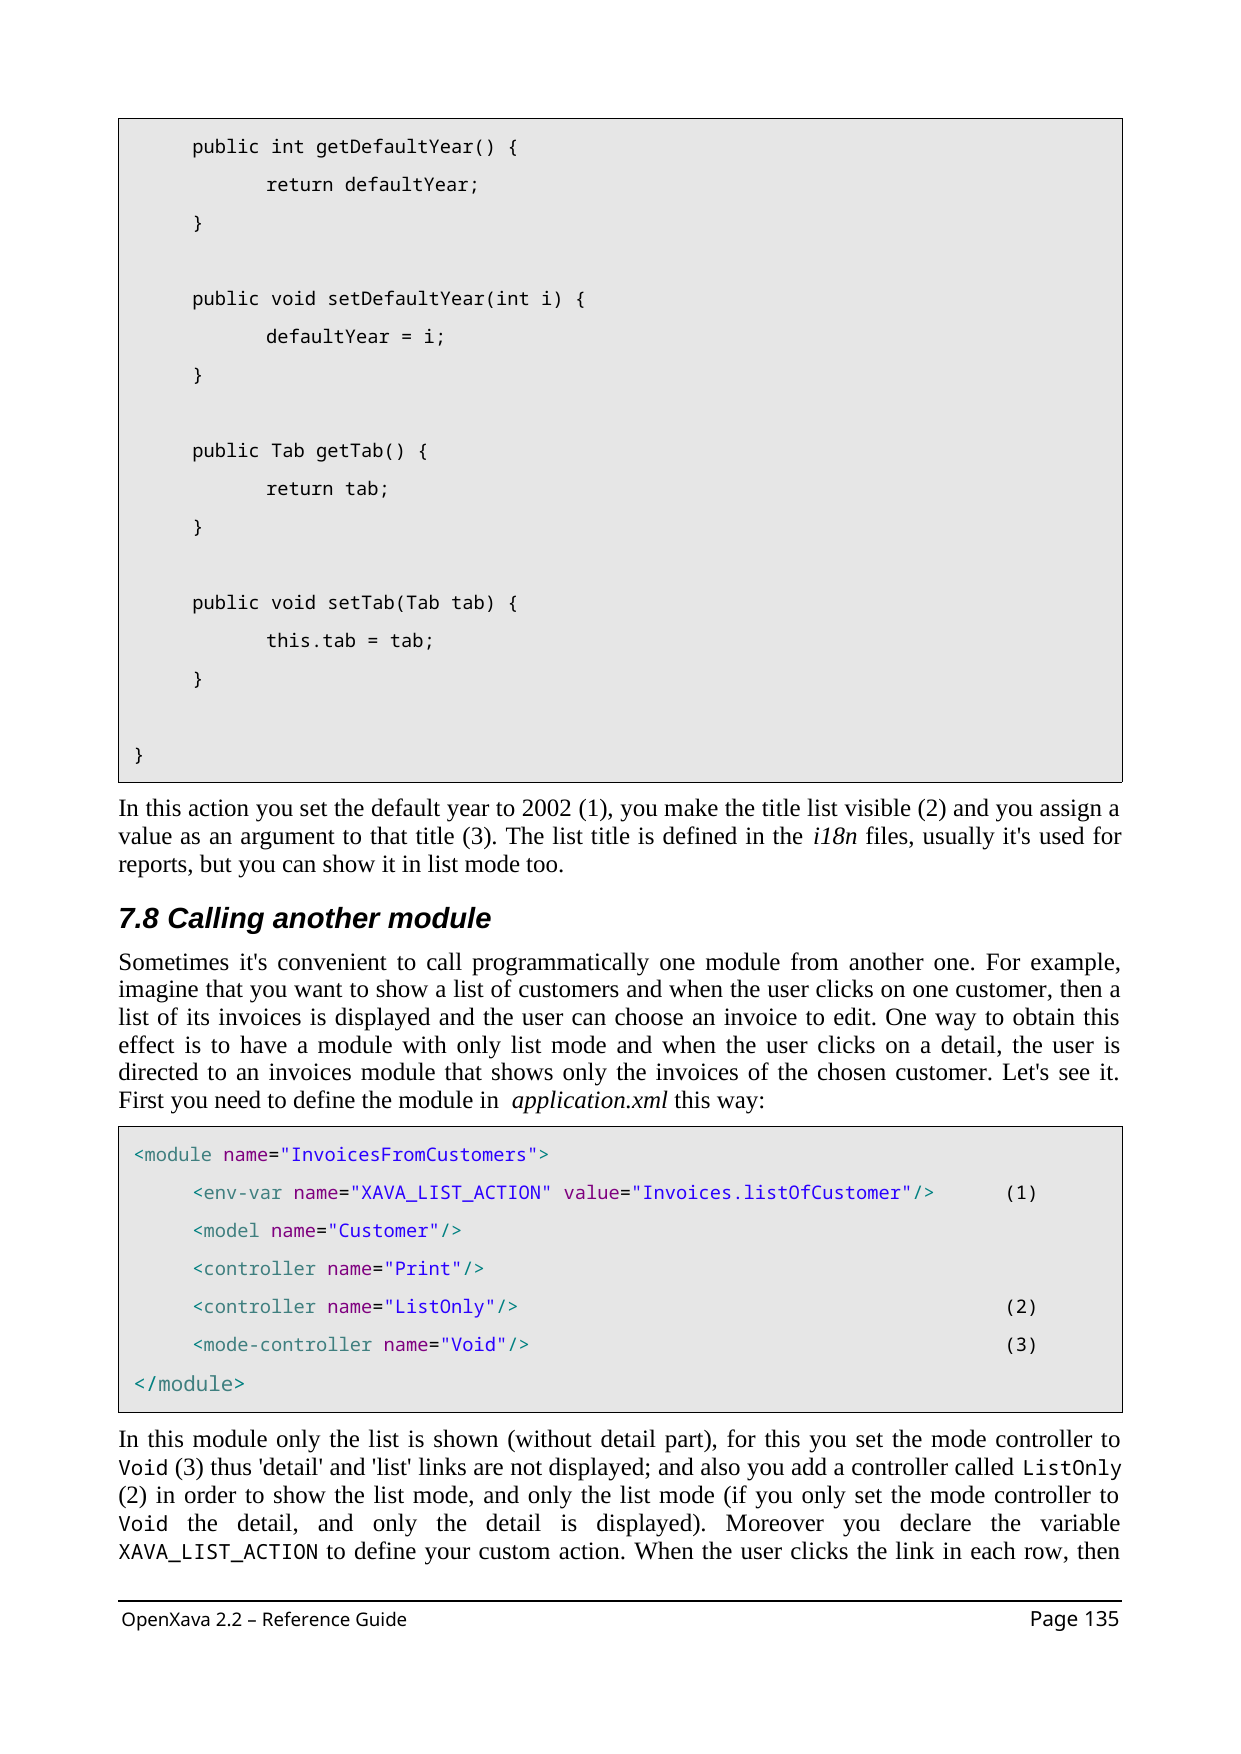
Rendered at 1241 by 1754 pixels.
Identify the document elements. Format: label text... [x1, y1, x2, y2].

text Sometimes it's convenient to call programmatically one module from another one. For example, imagine that you want to show a list of customers and when the user clicks on one customer, then a list of its invoices is displayed and the user can choose an invoice to edit. One way to obtain this effect is to have a module with only list mode and when the user clicks on a detail, the user is directed to an invoices module that shows only the invoices of the chosen customer. Let's see it. First you need to define the module in application.xml this way: [118, 948, 1122, 1114]
text <controller name="Print"/> [119, 1240, 1122, 1278]
text public void setDefaultYear(int i) { [119, 270, 1122, 308]
subtitle Calling another module [118, 902, 1122, 935]
text public int getDefaultYear() { [119, 119, 1122, 156]
text return tab; [119, 460, 1122, 498]
text defaultYear = i; [119, 308, 1122, 346]
text public void setTab(Tab tab) { [119, 574, 1122, 612]
text <env-var name="XAVA_LIST_ACTION" value="Invoices.listOfCustomer"/> (1) [119, 1164, 1122, 1202]
text </module> [119, 1354, 1122, 1412]
text In this action you set the default year to 2002 (1), you make the title list visible (2) and you assign a value as an argument to that title (3). The list title is defined in the i18n files, usually it's used for reports, but you can show it in list mode too. [118, 794, 1122, 877]
text } [119, 650, 1122, 688]
text <model name="Customer"/> [119, 1202, 1122, 1240]
text In this module only the list is shown (without detail part), for this you set the mode controller to Void (3) thus 'detail' and 'list' links are not displayed; and also you add a controller called ListOnly (2) in order to show the list mode, and only the list mode (if you only set the mode controller to Void the detail, and only the detail is displayed). Moreover you declare the variable XAVA_LIST_ACTION to define your custom action. When the user clicks the link in each row, then [118, 1425, 1122, 1565]
text this.tab = tab; [119, 612, 1122, 650]
text } [119, 194, 1122, 232]
text <module name="InvoicesFromCustomers"> [119, 1127, 1122, 1164]
text public Tab getTab() { [119, 422, 1122, 460]
text <controller name="ListOnly"/> (2) [119, 1278, 1122, 1316]
text } [119, 346, 1122, 384]
text return defaultYear; [119, 156, 1122, 194]
text <mode-controller name="Void"/> (3) [119, 1316, 1122, 1354]
text } [119, 498, 1122, 536]
text } [119, 726, 1122, 782]
